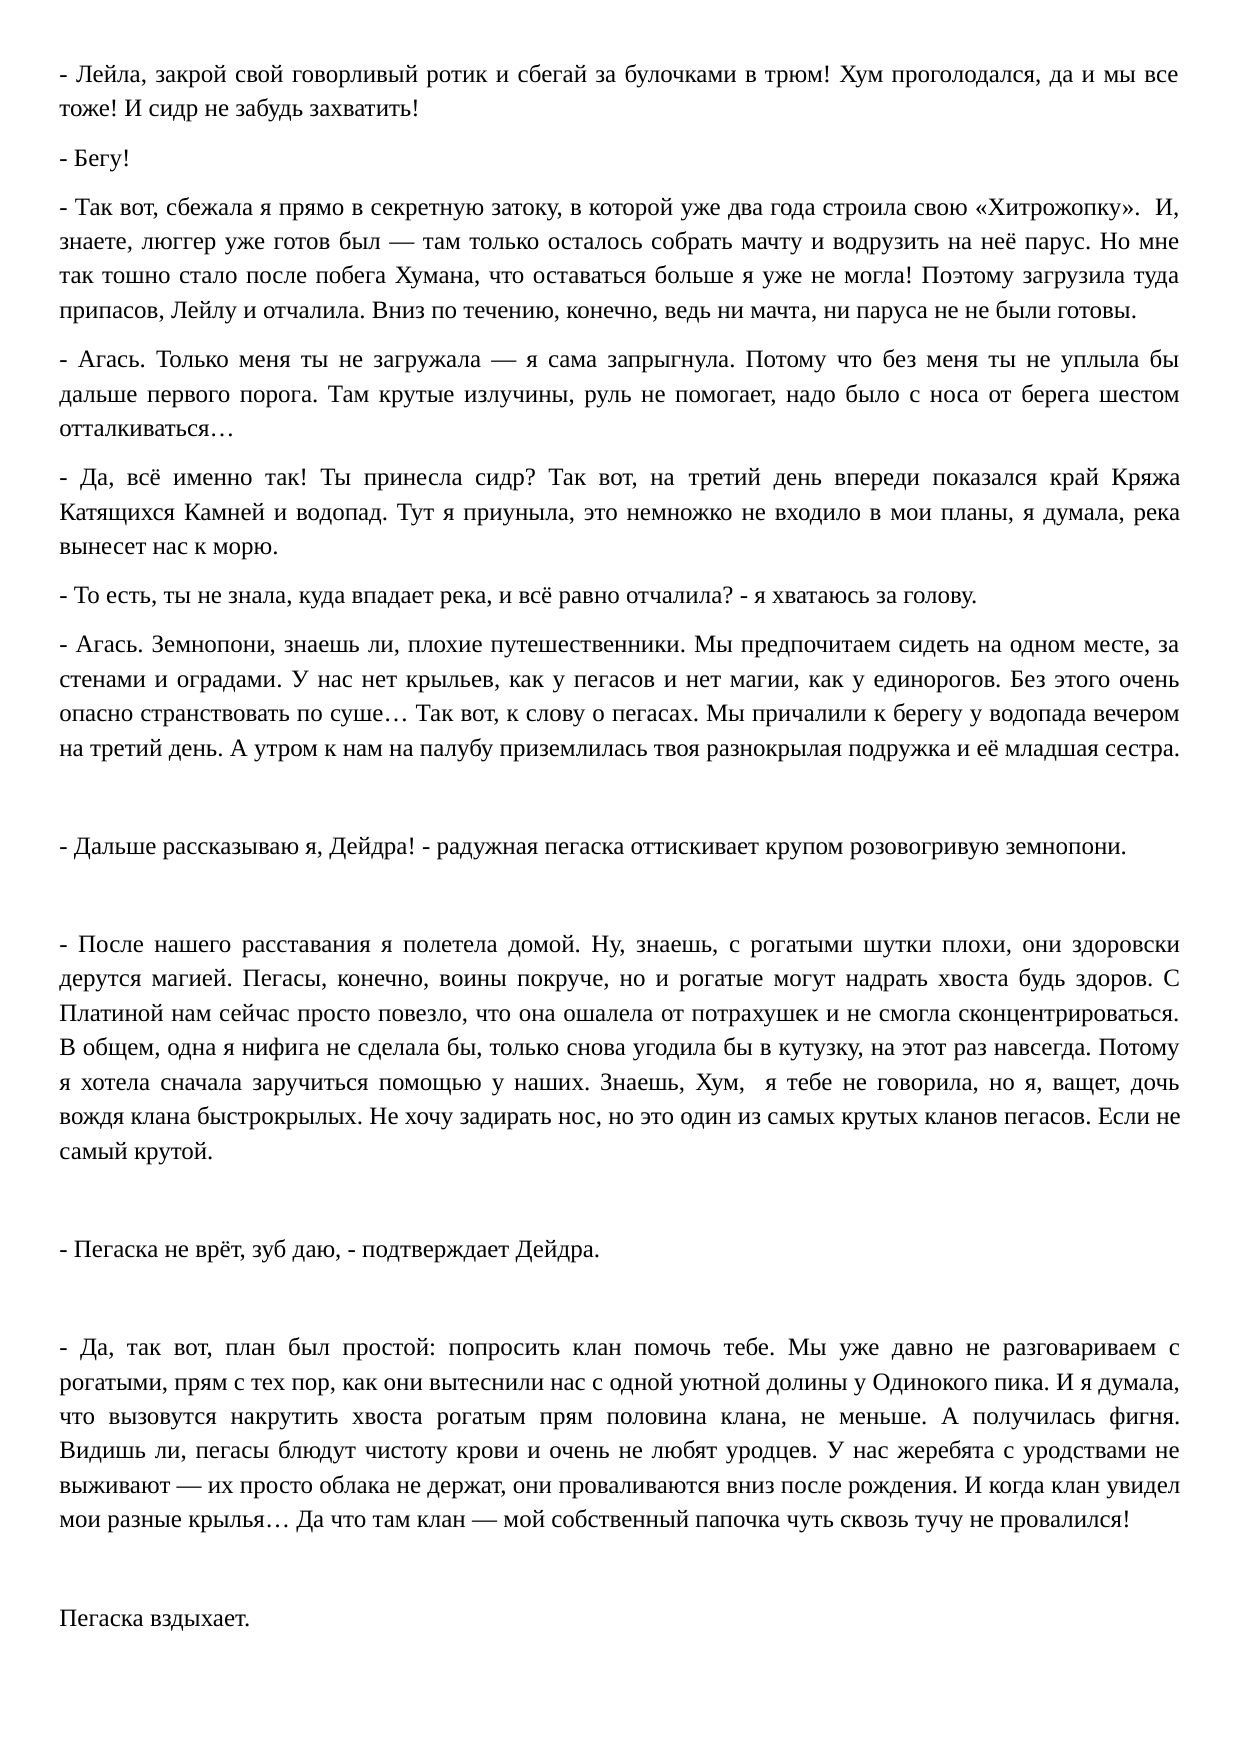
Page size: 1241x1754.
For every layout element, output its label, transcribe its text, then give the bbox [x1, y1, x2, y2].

text - Бегу! [59, 143, 1181, 171]
text - Да, всё именно так! Ты принесла сидр? Так вот, на третий день впереди показался край Кряжа Катящихся Камней и водопад. Тут я приуныла, это немножко не входило в мои планы, я думала, река вынесет нас к морю. [59, 462, 1181, 560]
text - Лейла, закрой свой говорливый ротик и сбегай за булочками в трюм! Хум проголодался, да и мы все тоже! И сидр не забудь захватить! [59, 59, 1181, 122]
text - То есть, ты не знала, куда впадает река, и всё равно отчалила? - я хватаюсь за голову. [59, 580, 1181, 609]
text Пегаска вздыхает. [59, 1603, 1181, 1631]
text - Агась. Только меня ты не загружала — я сама запрыгнула. Потому что без меня ты не уплыла бы дальше первого порога. Там крутые излучины, руль не помогает, надо было с носа от берега шестом отталкиваться… [59, 344, 1181, 442]
text - После нашего расставания я полетела домой. Ну, знаешь, с рогатыми шутки плохи, они здоровски дерутся магией. Пегасы, конечно, воины покруче, но и рогатые могут надрать хвоста будь здоров. С Платиной нам сейчас просто повезло, что она ошалела от потрахушек и не смогла сконцентрироваться. В общем, одна я нифига не сделала бы, только снова угодила бы в кутузку, на этот раз навсегда. Потому я хотела сначала заручиться помощью у наших. Знаешь, Хум, я тебе не говорила, но я, ващет, дочь вождя клана быстрокрылых. Не хочу задирать нос, но это один из самых крутых кланов пегасов. Если не самый крутой. [59, 929, 1181, 1164]
text - Агась. Земнопони, знаешь ли, плохие путешественники. Мы предпочитаем сидеть на одном месте, за стенами и оградами. У нас нет крыльев, как у пегасов и нет магии, как у единорогов. Без этого очень опасно странствовать по суше… Так вот, к слову о пегасах. Мы причалили к берегу у водопада вечером на третий день. А утром к нам на палубу приземлилась твоя разнокрылая подружка и её младшая сестра. [59, 629, 1181, 761]
text - Дальше рассказываю я, Дейдра! - радужная пегаска оттискивает крупом розовогривую земнопони. [59, 831, 1181, 859]
text - Да, так вот, план был простой: попросить клан помочь тебе. Мы уже давно не разговариваем с рогатыми, прям с тех пор, как они вытеснили нас с одной уютной долины у Одинокого пика. И я думала, что вызовутся накрутить хвоста рогатым прям половина клана, не меньше. А получилась фигня. Видишь ли, пегасы блюдут чистоту крови и очень не любят уродцев. У нас жеребята с уродствами не выживают — их просто облака не держат, они проваливаются вниз после рождения. И когда клан увидел мои разные крылья… Да что там клан — мой собственный папочка чуть сквозь тучу не провалился! [59, 1332, 1181, 1533]
text - Пегаска не врёт, зуб даю, - подтверждает Дейдра. [59, 1234, 1181, 1263]
text - Так вот, сбежала я прямо в секретную затоку, в которой уже два года строила свою «Хитрожопку». И, знаете, люггер уже готов был — там только осталось собрать мачту и водрузить на неё парус. Но мне так тошно стало после побега Хумана, что оставаться больше я уже не могла! Поэтому загрузила туда припасов, Лейлу и отчалила. Вниз по течению, конечно, ведь ни мачта, ни паруса не не были готовы. [59, 192, 1181, 324]
